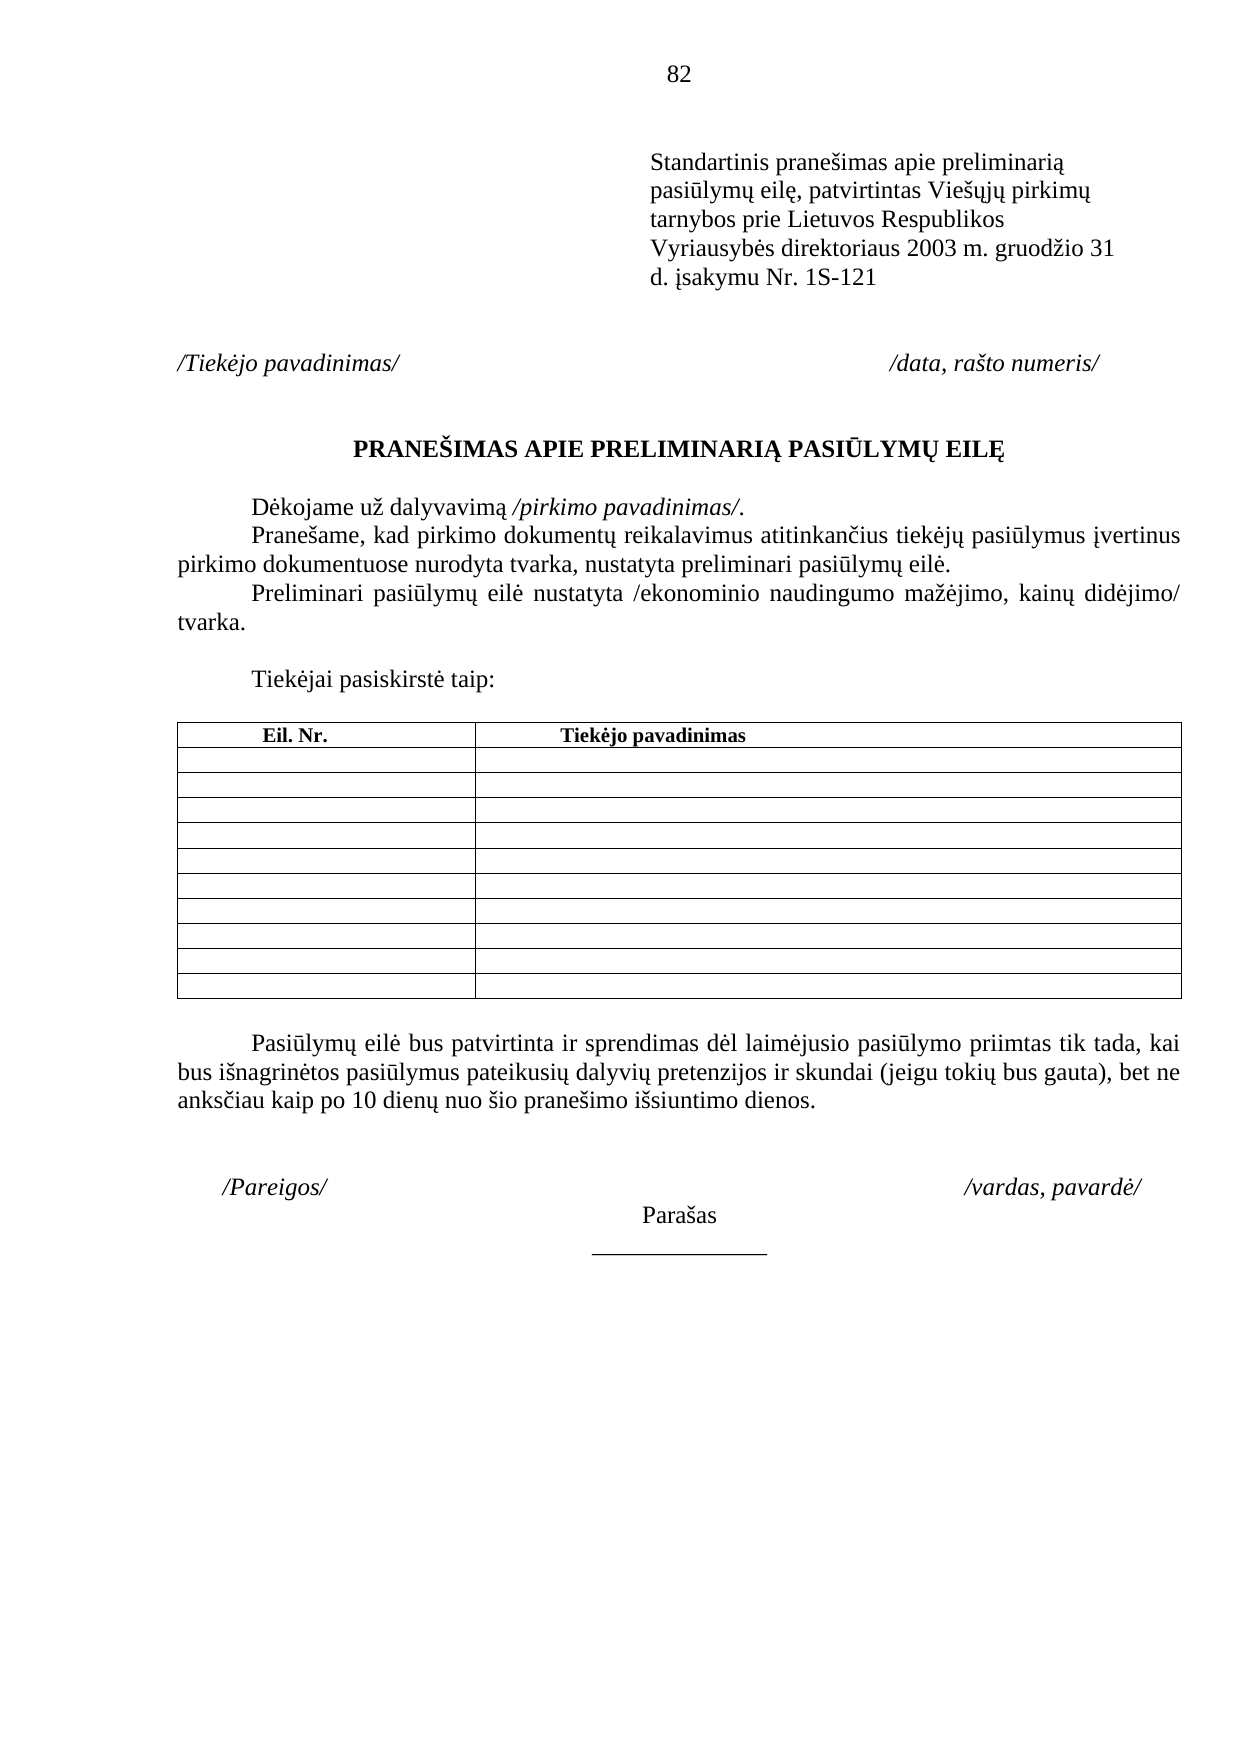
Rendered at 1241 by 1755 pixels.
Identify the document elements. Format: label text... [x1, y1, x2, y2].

text PRANEŠIMAS APIE PRELIMINARIĄ PASIŪLYMŲ EILĘ [177, 434, 1181, 463]
text d. įsakymu Nr. 1S-121 [650, 262, 1181, 291]
table_cell [178, 874, 475, 898]
text Parašas [177, 1200, 1181, 1229]
text pasiūlymų eilę, patvirtintas Viešųjų pirkimų [650, 176, 1181, 204]
table_cell [476, 949, 1181, 973]
table_cell [476, 748, 1181, 772]
table_cell [476, 974, 1181, 998]
table_cell [476, 874, 1181, 898]
text Vyriausybės direktoriaus 2003 m. gruodžio 31 [650, 233, 1181, 262]
table_header Tiekėjo pavadinimas [476, 723, 1181, 747]
text Standartinis pranešimas apie preliminarią [650, 147, 1181, 176]
table_cell [178, 773, 475, 797]
table_cell [178, 798, 475, 822]
table_cell [178, 823, 475, 847]
table_cell [476, 773, 1181, 797]
table_cell [178, 899, 475, 923]
text Dėkojame už dalyvavimą /pirkimo pavadinimas/. [177, 492, 1181, 521]
table_cell [178, 748, 475, 772]
table_cell [178, 924, 475, 948]
table_cell [178, 849, 475, 872]
table_cell [178, 974, 475, 998]
text /Tiekėjo pavadinimas/ /data, rašto numeris/ [177, 348, 1181, 377]
text Tiekėjai pasiskirstė taip: [177, 664, 1181, 693]
table_cell [178, 949, 475, 973]
text ______________ [177, 1229, 1181, 1258]
text Pranešame, kad pirkimo dokumentų reikalavimus atitinkančius tiekėjų pasiūlymus įvertinus pirkimo dokumentuose nurodyta tvarka, nustatyta preliminari pasiūlymų eilė. [177, 521, 1181, 578]
table_cell [476, 798, 1181, 822]
text Pasiūlymų eilė bus patvirtinta ir sprendimas dėl laimėjusio pasiūlymo priimtas tik tada, kai bus išnagrinėtos pasiūlymus pateikusių dalyvių pretenzijos ir skundai (jeigu tokių bus gauta), bet ne anksčiau kaip po 10 dienų nuo šio pranešimo išsiuntimo dienos. [177, 1028, 1181, 1114]
text Preliminari pasiūlymų eilė nustatyta /ekonominio naudingumo mažėjimo, kainų didėjimo/ tvarka. [177, 578, 1181, 636]
table_cell [476, 849, 1181, 872]
table_cell [476, 823, 1181, 847]
text /Pareigos/ /vardas, pavardė/ [177, 1172, 1181, 1200]
table_cell [476, 924, 1181, 948]
text tarnybos prie Lietuvos Respublikos [650, 204, 1181, 233]
table_header Eil. Nr. [178, 723, 475, 747]
table_cell [476, 899, 1181, 923]
